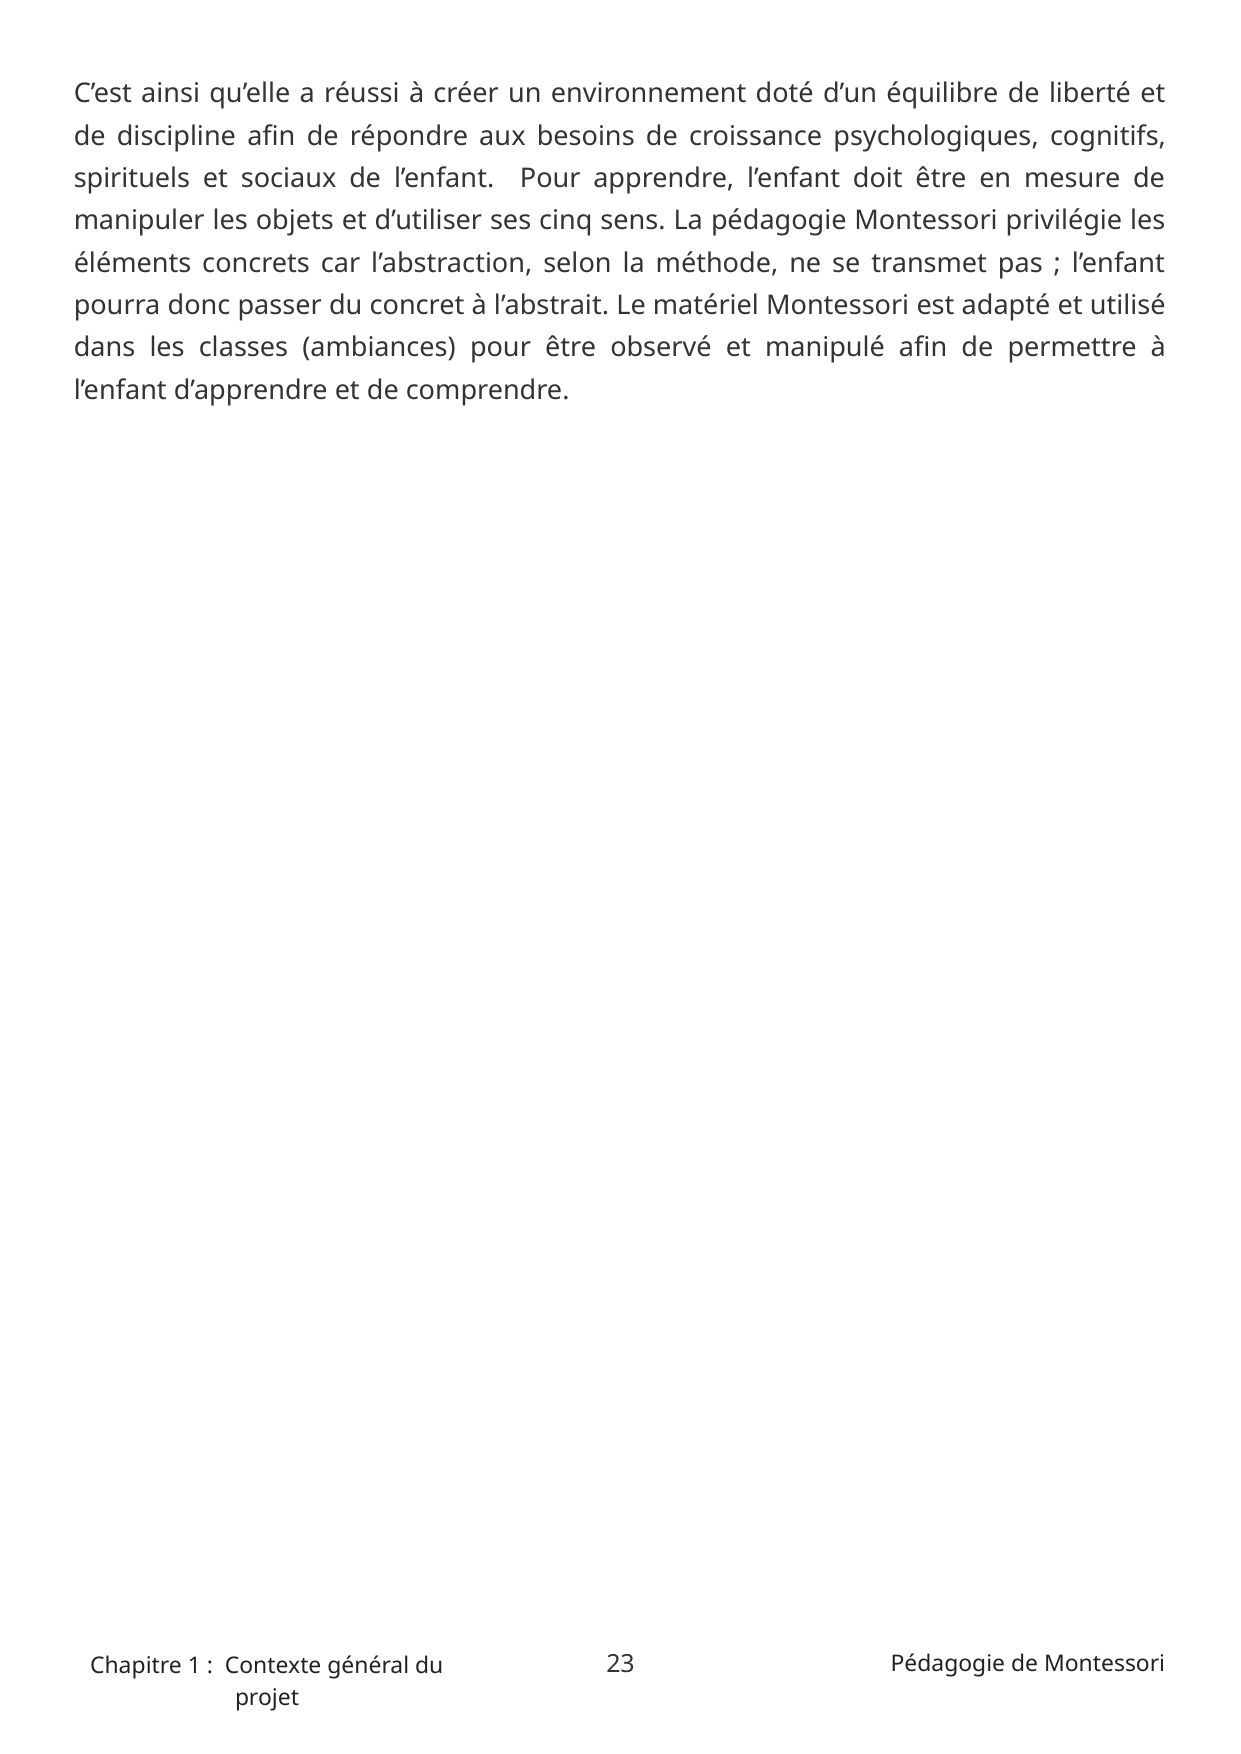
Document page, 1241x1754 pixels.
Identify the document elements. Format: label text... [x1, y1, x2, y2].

text C’est ainsi qu’elle a réussi à créer un environnement doté d’un équilibre de liberté et de discipline afin de répondre aux besoins de croissance psychologiques, cognitifs, spirituels et sociaux de l’enfant. Pour apprendre, l’enfant doit être en mesure de manipuler les objets et d’utiliser ses cinq sens. La pédagogie Montessori privilégie les éléments concrets car l’abstraction, selon la méthode, ne se transmet pas ; l’enfant pourra donc passer du concret à l’abstrait. Le matériel Montessori est adapté et utilisé dans les classes (ambiances) pour être observé et manipulé afin de permettre à l’enfant d’apprendre et de comprendre. [73, 73, 1167, 407]
